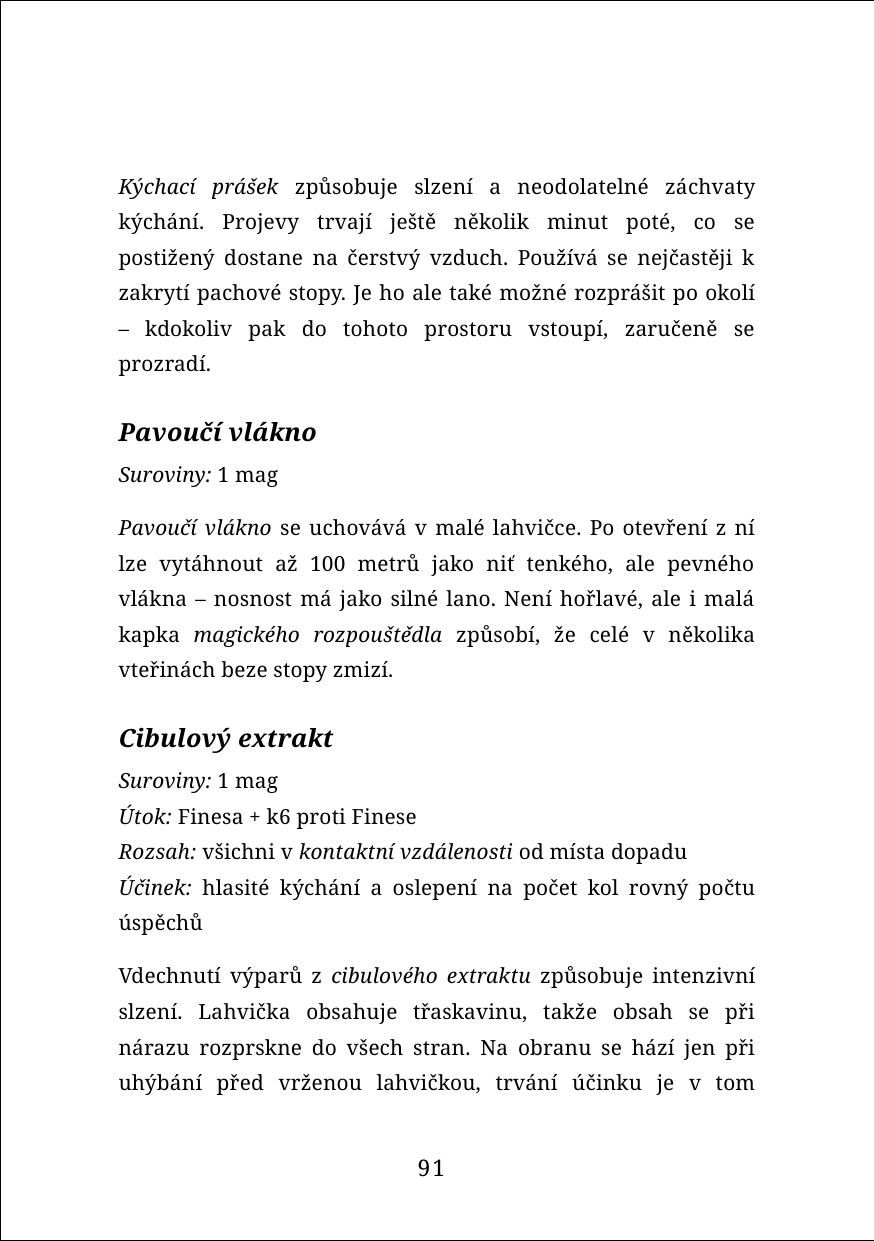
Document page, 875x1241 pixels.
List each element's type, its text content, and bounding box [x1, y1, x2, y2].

text Suroviny: 1 mag [118, 460, 756, 489]
text Pavoučí vlákno se uchovává v malé lahvičce. Po otevření z ní lze vytáhnout až 100 metrů jako niť tenkého, ale pevného vlákna – nosnost má jako silné lano. Není hořlavé, ale i malá kapka magického rozpouštědla způsobí, že celé v několika vteřinách beze stopy zmizí. [118, 513, 756, 684]
subtitle Pavoučí vlákno [118, 414, 756, 448]
text Kýchací prášek způsobuje slzení a neodolatelné záchvaty kýchání. Projevy trvají ještě několik minut poté, co se postižený dostane na čerstvý vzduch. Používá se nejčastěji k zakrytí pachové stopy. Je ho ale také možné rozprášit po okolí – kdokoliv pak do tohoto prostoru vstoupí, zaručeně se prozradí. [118, 172, 756, 378]
text Suroviny: 1 mag Útok: Finesa + k6 proti Finese Rozsah: všichni v kontaktní vzdálenosti od místa dopadu Účinek: hlasité kýchání a oslepení na počet kol rovný počtu úspěchů [118, 766, 756, 937]
subtitle Cibulový extrakt [118, 721, 756, 754]
text Vdechnutí výparů z cibulového extraktu způsobuje intenzivní slzení. Lahvička obsahuje třaskavinu, takže obsah se při nárazu rozprskne do všech stran. Na obranu se hází jen při uhýbání před vrženou lahvičkou, trvání účinku je v tom [118, 962, 756, 1097]
